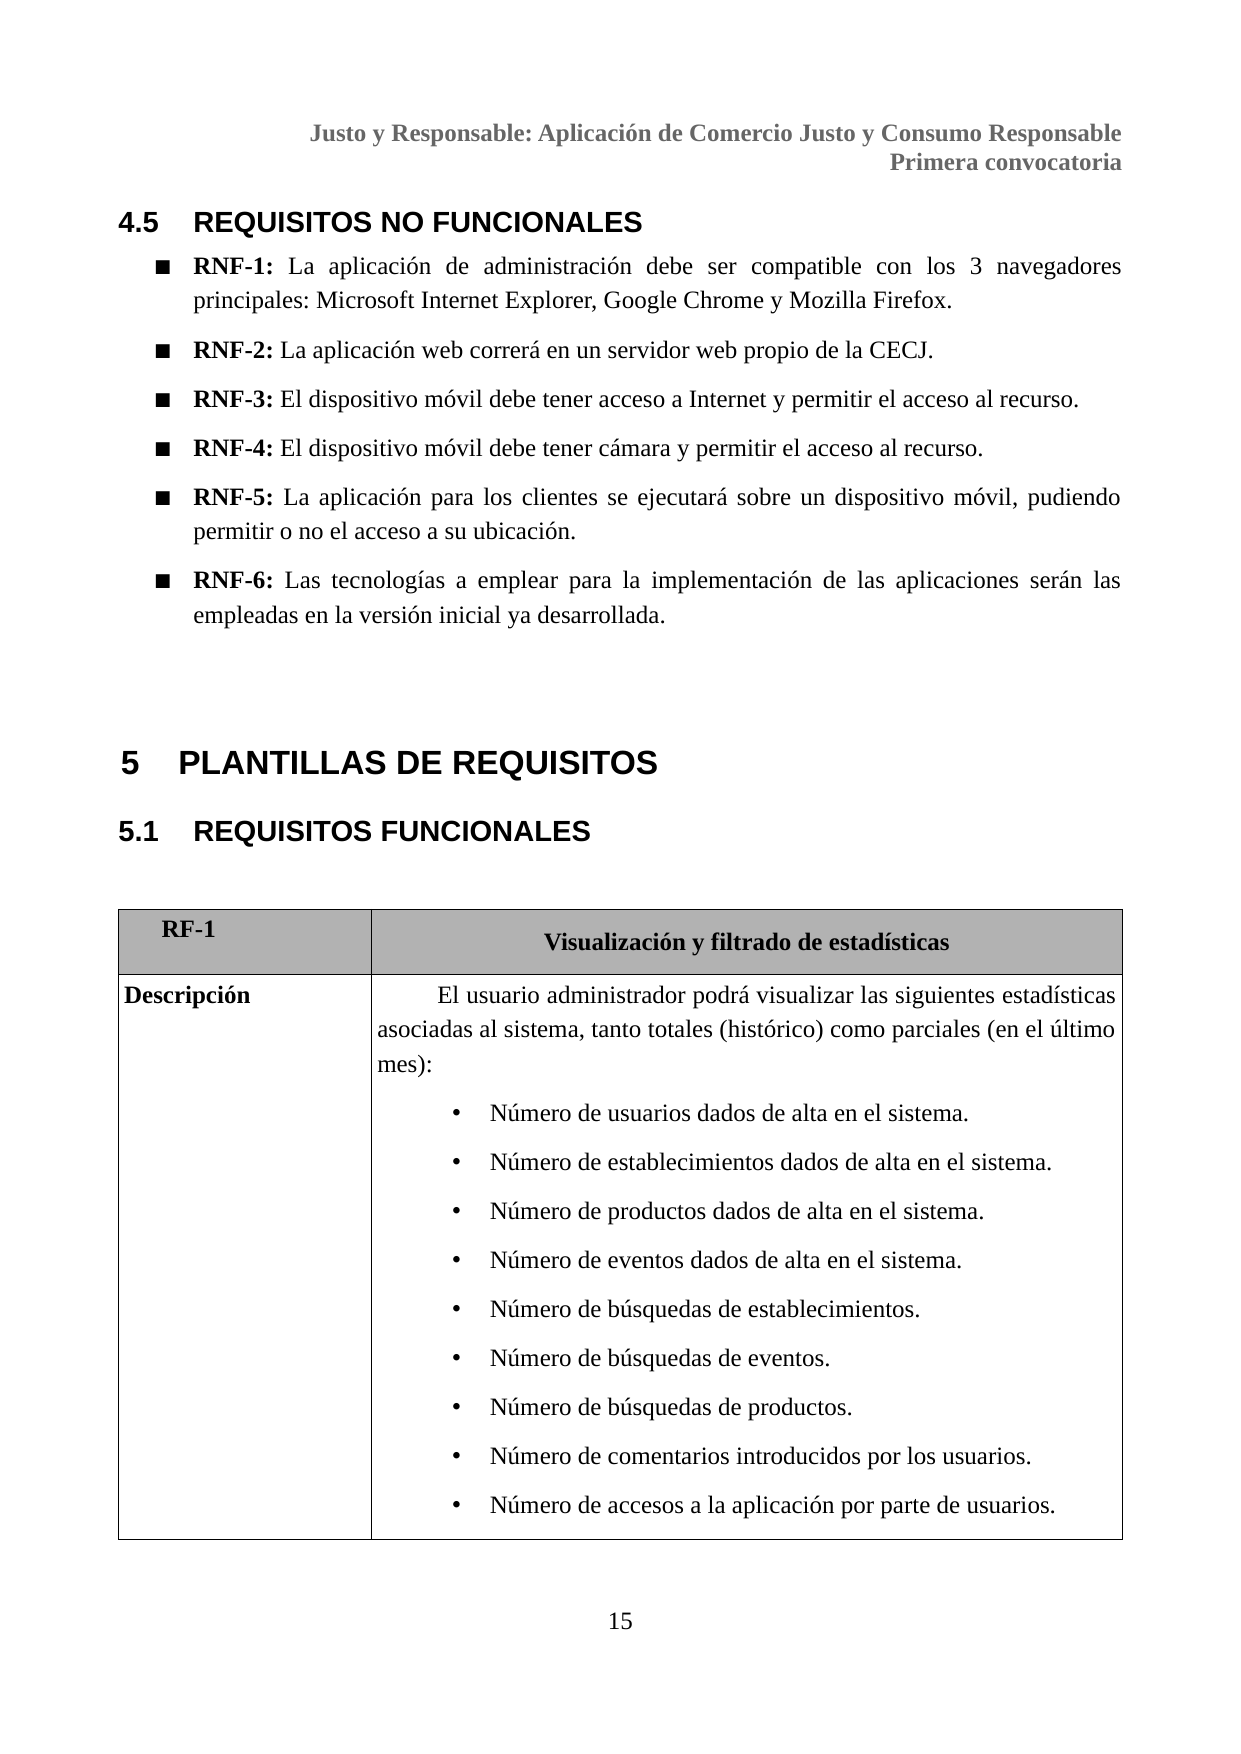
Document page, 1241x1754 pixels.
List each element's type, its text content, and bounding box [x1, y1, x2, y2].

subtitle REQUISITOS NO FUNCIONALES [118, 205, 1122, 239]
list RNF-2: La aplicación web correrá en un servidor web propio de la CECJ. [156, 335, 1122, 363]
list RNF-4: El dispositivo móvil debe tener cámara y permitir el acceso al recurso. [156, 433, 1122, 462]
list RNF-5: La aplicación para los clientes se ejecutará sobre un dispositivo móvil, pudiendo permitir o no el acceso a su ubicación. [156, 482, 1122, 545]
subtitle PLANTILLAS DE REQUISITOS [121, 727, 1122, 787]
list RNF-1: La aplicación de administración debe ser compatible con los 3 navegadores principales: Microsoft Internet Explorer, Google Chrome y Mozilla Firefox. [156, 251, 1122, 314]
subtitle REQUISITOS FUNCIONALES [118, 813, 1122, 847]
list RNF-6: Las tecnologías a emplear para la implementación de las aplicaciones serán las empleadas en la versión inicial ya desarrollada. [156, 565, 1122, 629]
table_cell Descripción [119, 975, 371, 1539]
list RNF-3: El dispositivo móvil debe tener acceso a Internet y permitir el acceso al recurso. [156, 384, 1122, 412]
table_header [119, 910, 371, 974]
table_header Visualización y filtrado de estadísticas [372, 910, 1122, 974]
table_cell El usuario administrador podrá visualizar las siguientes estadísticas asociadas al sistema, tanto totales (histórico) como parciales (en el último mes): Número de usuarios dados de alta en el sistema. Número de establecimientos dados de alta en el sistema. Número de productos dados de alta en el sistema. Número de eventos dados de alta en el sistema. Número de búsquedas de establecimientos. Número de búsquedas de eventos. Número de búsquedas de productos. Número de comentarios introducidos por los usuarios. Número de accesos a la aplicación por parte de usuarios. [372, 975, 1122, 1539]
